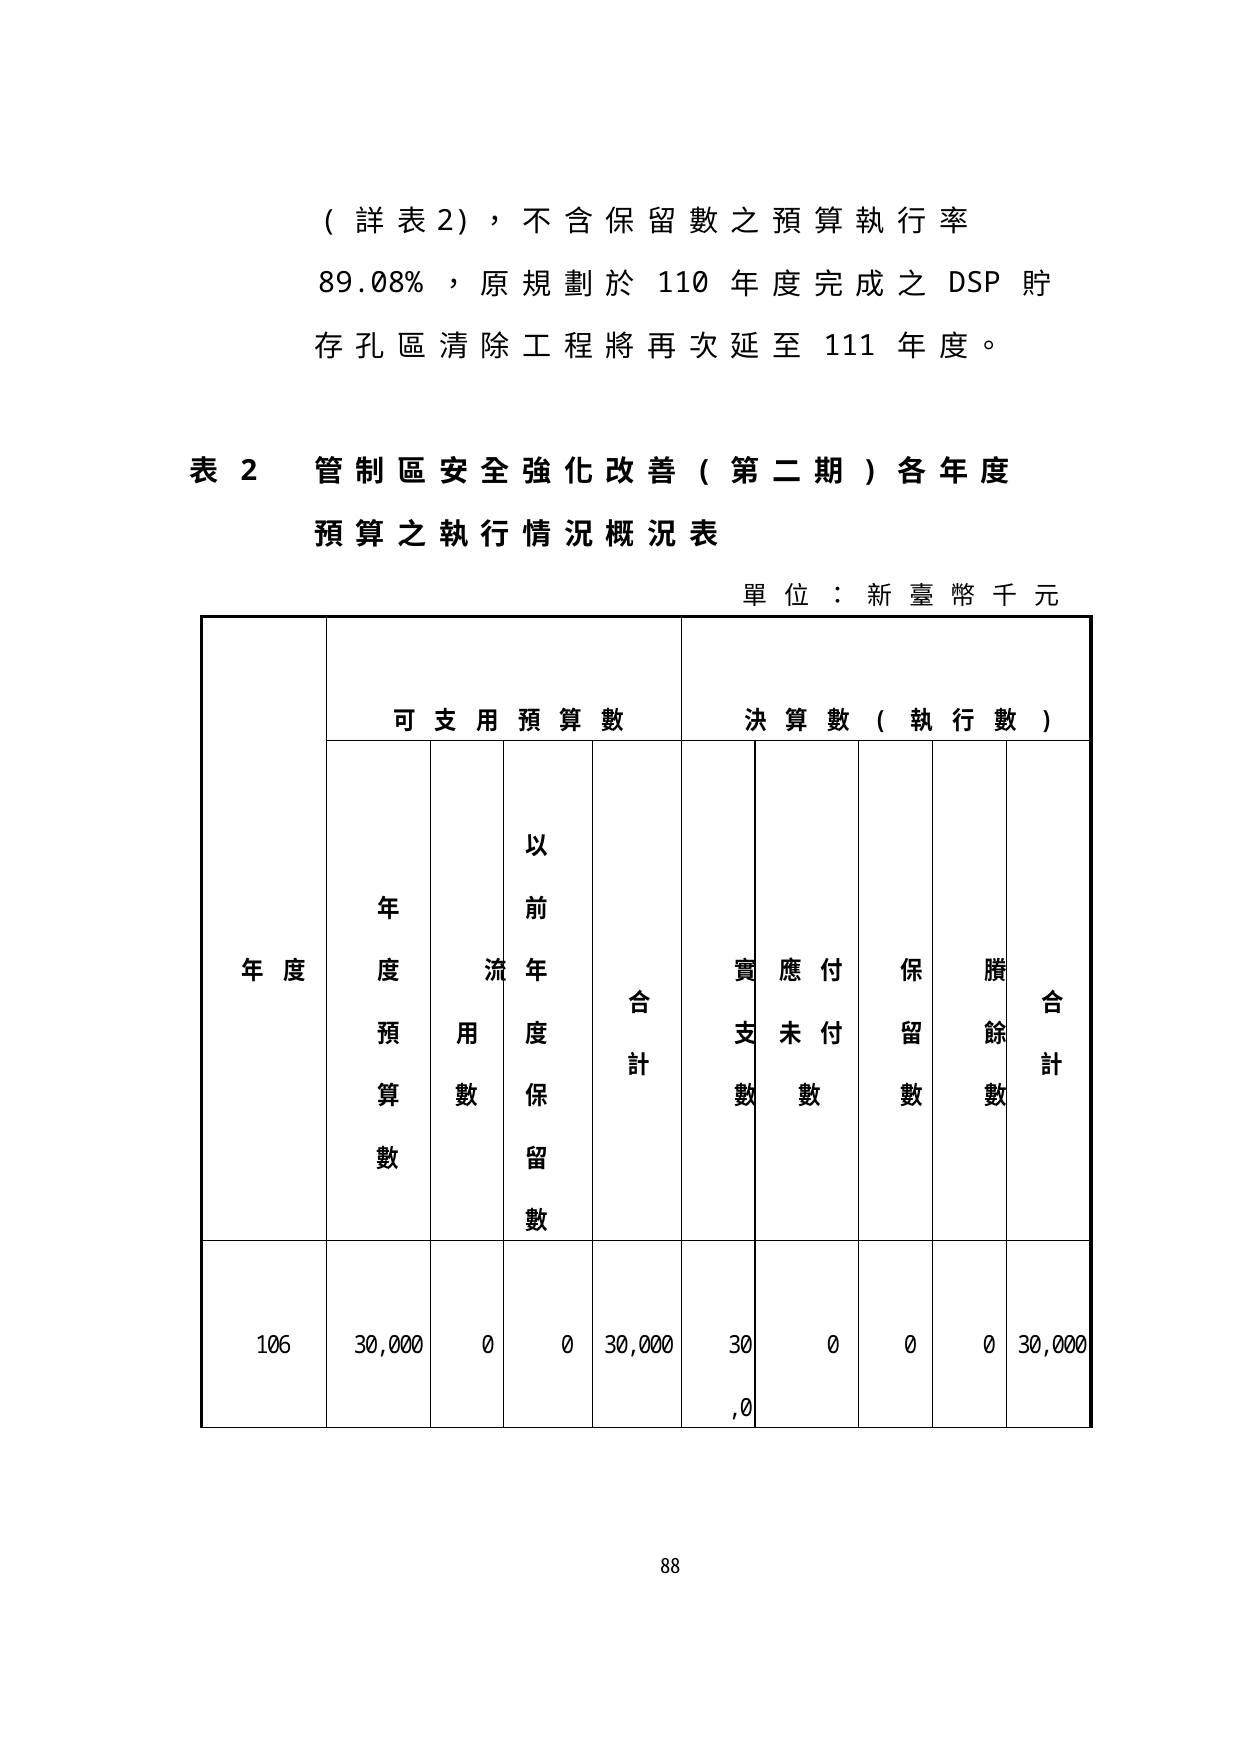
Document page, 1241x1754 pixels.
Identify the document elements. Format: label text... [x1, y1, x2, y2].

table_cell 106 [203, 1241, 326, 1427]
table_cell 30,000 [1007, 1241, 1089, 1427]
text 表2 管制區安全強化改善(第二期)各年度預算之執行情況概況表 [180, 427, 1029, 552]
table_cell 保留數 [859, 741, 932, 1240]
table_cell 年度預算數 [327, 741, 430, 1240]
table_cell 合計 [593, 741, 681, 1240]
table_cell 流用數 [431, 741, 503, 1240]
table_cell 賸餘數 [933, 741, 1006, 1240]
table_cell 0 [756, 1241, 858, 1427]
text 單位：新臺幣千元 [180, 552, 1067, 615]
table_cell 0 [504, 1241, 592, 1427]
table_cell 合計 [1007, 741, 1089, 1240]
table_cell 30,0 [682, 1241, 754, 1427]
table_cell 0 [431, 1241, 503, 1427]
table_cell 30,000 [327, 1241, 430, 1427]
text (詳表2)，不含保留數之預算執行率89.08%，原規劃於110年度完成之DSP貯存孔區清除工程將再次延至111年度。 [271, 177, 1058, 365]
table_header 決算數(執行數) [682, 618, 1089, 740]
table_cell 30,000 [593, 1241, 681, 1427]
table_header 年度 [203, 618, 326, 1240]
table_cell 以前年度保留數 [504, 741, 592, 1240]
table_cell 應付未付數 [756, 741, 858, 1240]
table_header 可支用預算數 [327, 618, 681, 740]
table_cell 0 [859, 1241, 932, 1427]
table_cell 實支數 [682, 741, 754, 1240]
table_cell 0 [933, 1241, 1006, 1427]
